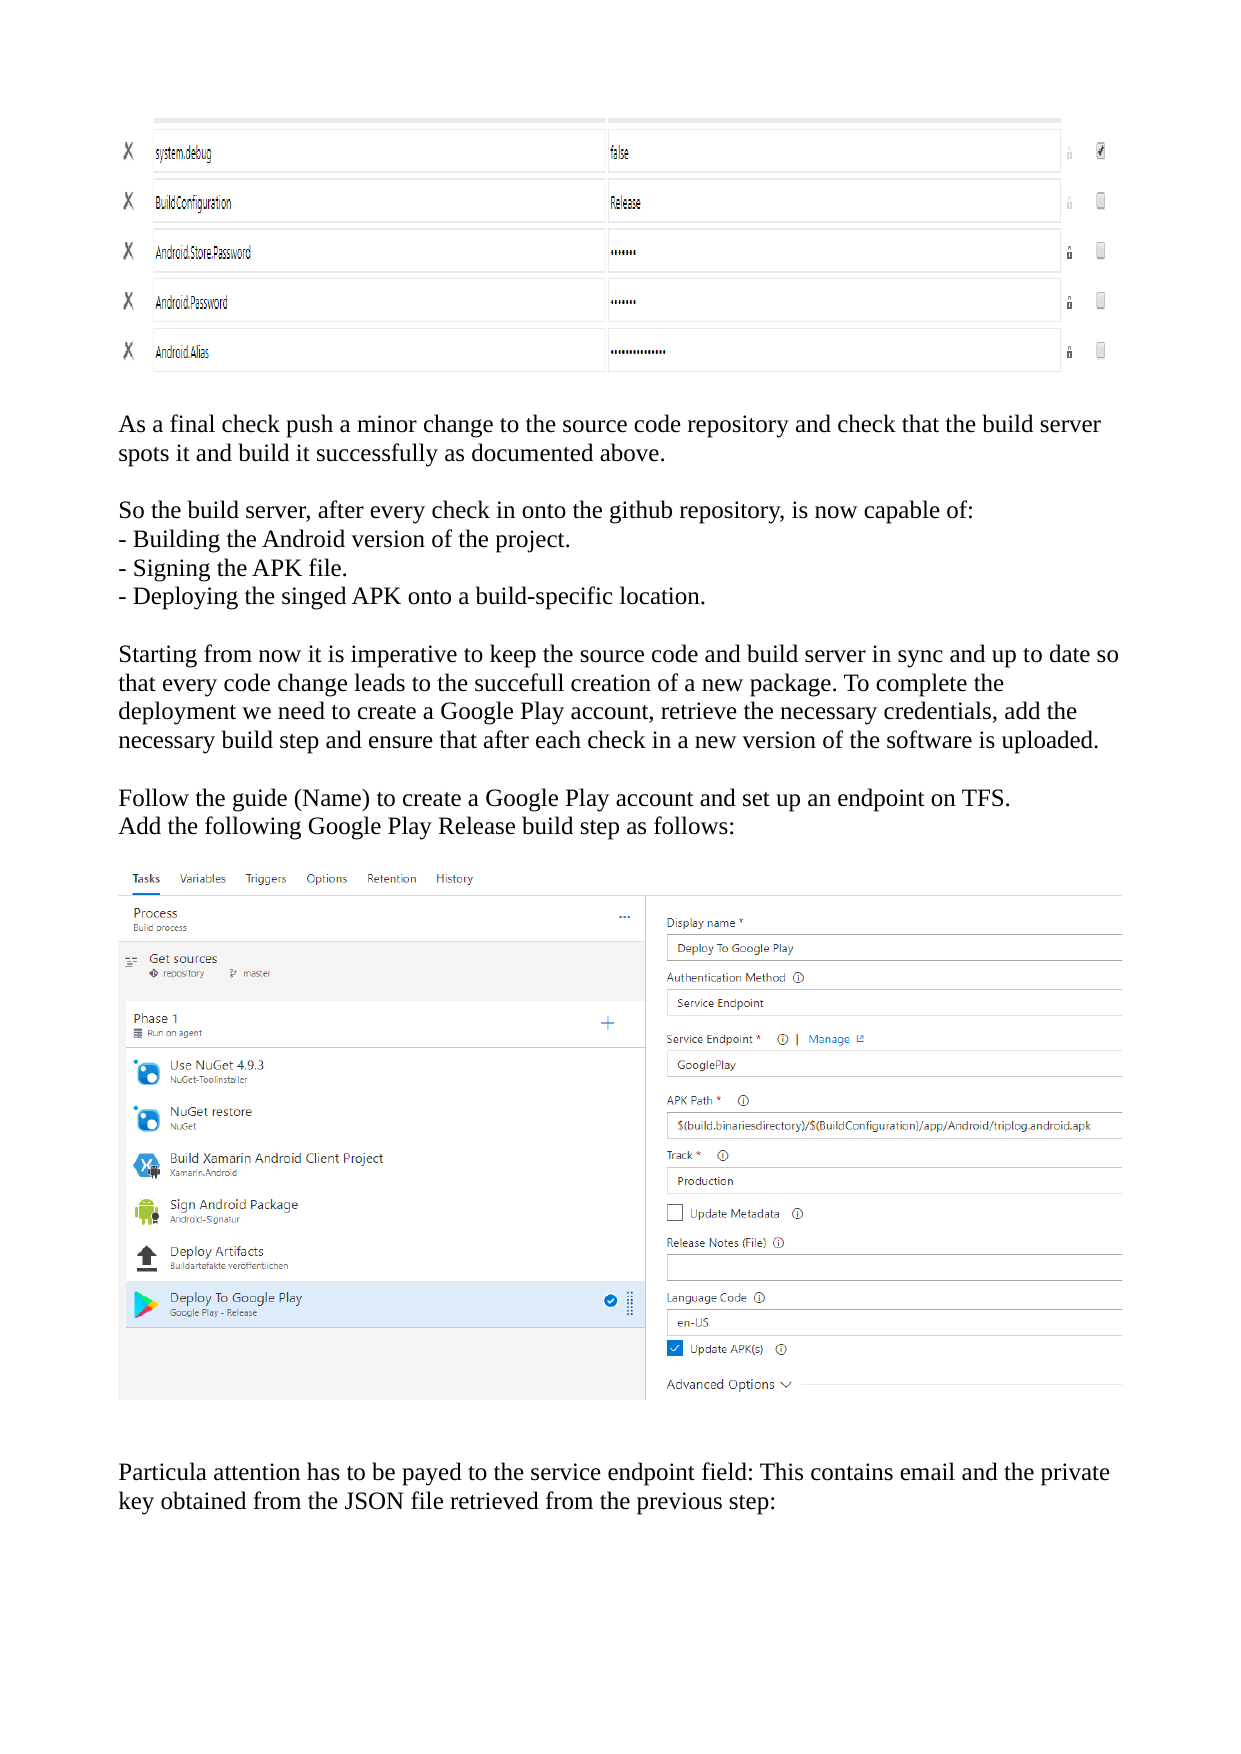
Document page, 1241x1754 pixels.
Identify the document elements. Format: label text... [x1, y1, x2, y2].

text - Deploying the singed APK onto a build-specific location. [118, 581, 1122, 610]
text As a final check push a minor change to the source code repository and check that the build server spots it and build it successfully as documented above. [118, 409, 1122, 466]
text So the build server, after every check in onto the github repository, is now capable of: [118, 495, 1122, 524]
text Follow the guide (Name) to create a Google Play account and set up an endpoint on TFS. [118, 783, 1122, 811]
text - Building the Android version of the project. [118, 524, 1122, 553]
text Starting from now it is imperative to keep the source code and build server in sync and up to date so that every code change leads to the succefull creation of a new package. To complete the deployment we need to create a Google Play account, retrieve the necessary credentials, add the necessary build step and ensure that after each check in a new version of the software is uploaded. [118, 639, 1122, 754]
text Add the following Google Play Release build step as follows: [118, 811, 1122, 840]
picture [118, 118, 1123, 381]
picture [118, 868, 1123, 1400]
text - Signing the APK file. [118, 553, 1122, 581]
text Particula attention has to be payed to the service endpoint field: This contains email and the private key obtained from the JSON file retrieved from the previous step: [118, 1457, 1122, 1515]
